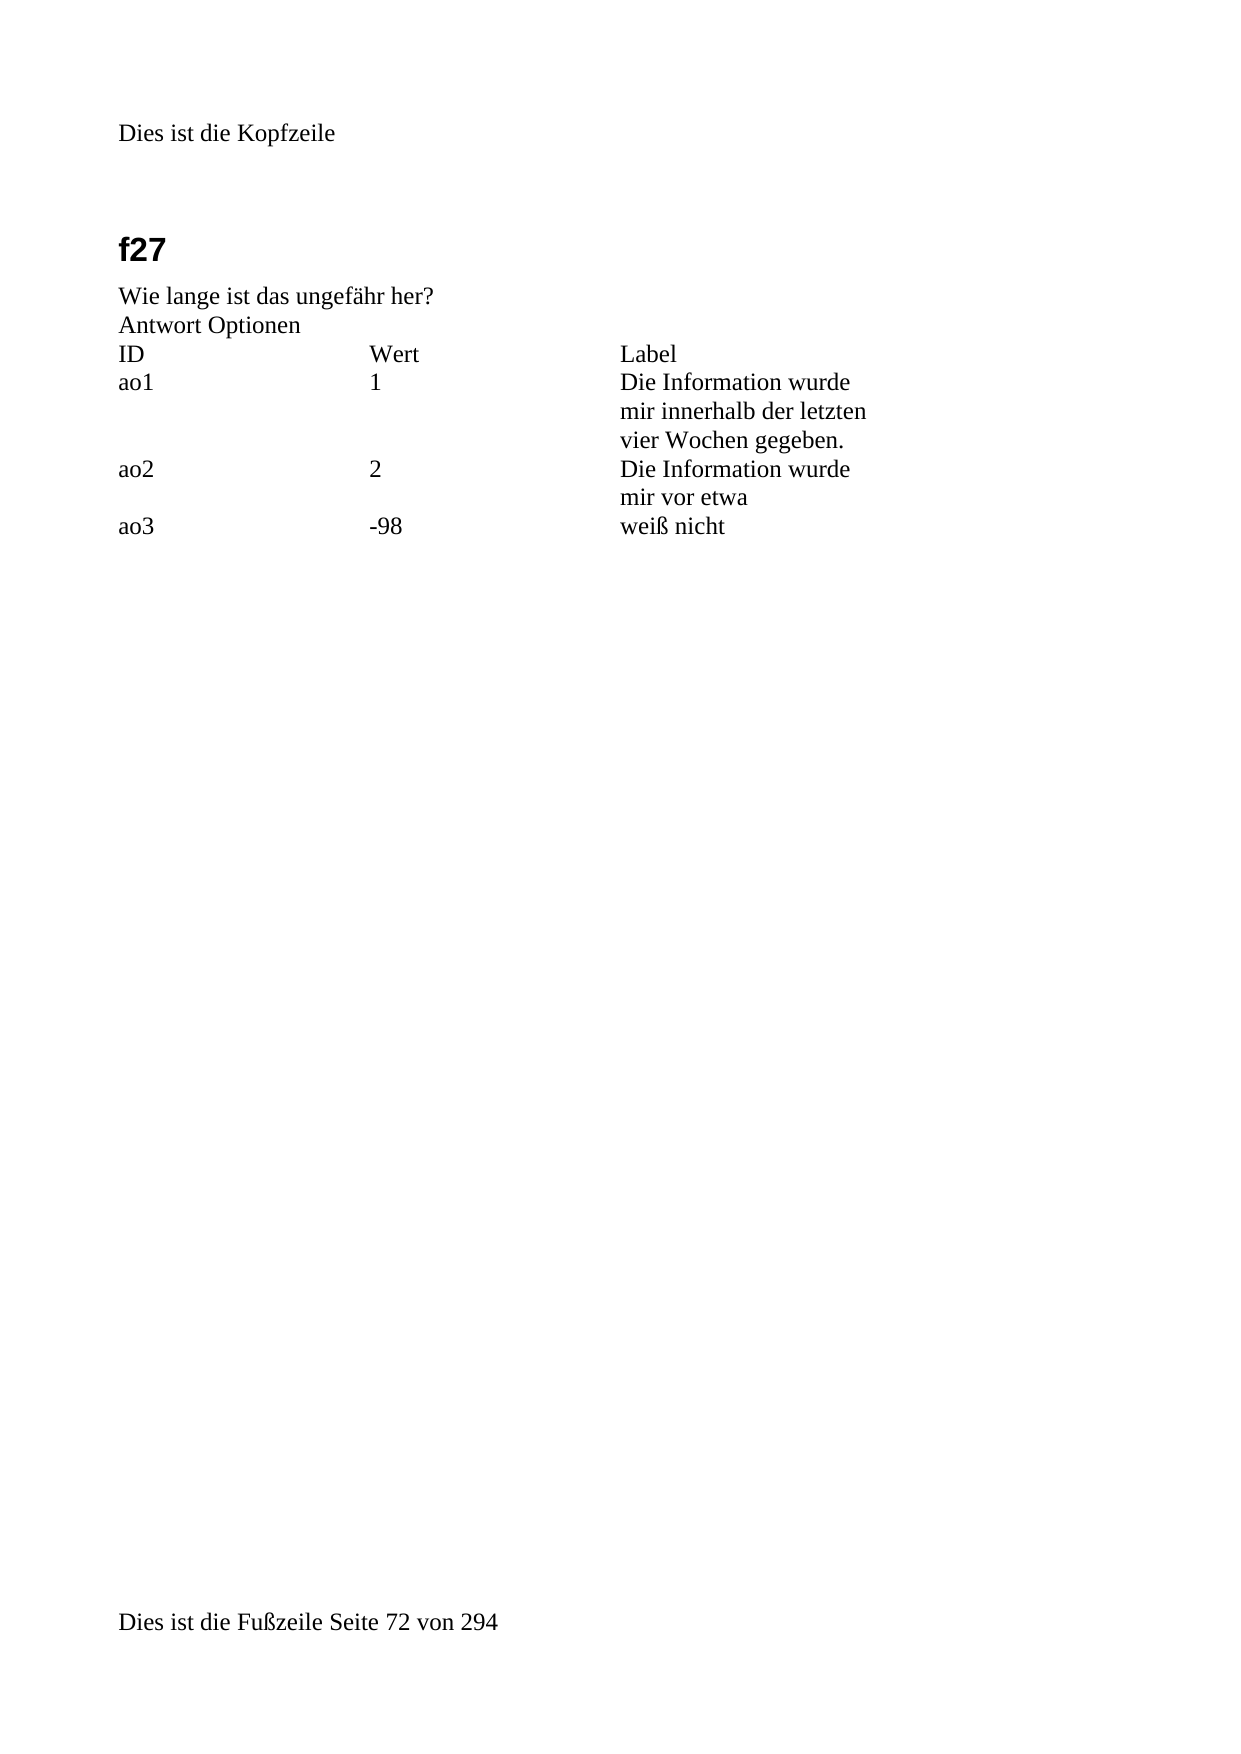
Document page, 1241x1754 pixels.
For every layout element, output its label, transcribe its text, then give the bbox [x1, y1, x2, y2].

table_cell 2 [369, 454, 620, 511]
text Antwort Optionen [118, 310, 1122, 339]
table_header Wert [369, 339, 620, 367]
text Wie lange ist das ungefähr her? [118, 281, 1122, 310]
table_cell Die Information wurde mir innerhalb der letzten vier Wochen gegeben. [620, 368, 871, 454]
table_cell Die Information wurde mir vor etwa [620, 454, 871, 511]
table_header ID [118, 339, 369, 367]
table_cell -98 [369, 511, 620, 540]
table_cell ao2 [118, 454, 369, 511]
table_cell ao1 [118, 368, 369, 454]
table_cell ao3 [118, 511, 369, 540]
table_cell 1 [369, 368, 620, 454]
table_header Label [620, 339, 871, 367]
table_cell weiß nicht [620, 511, 871, 540]
subtitle f27 [118, 230, 1122, 269]
